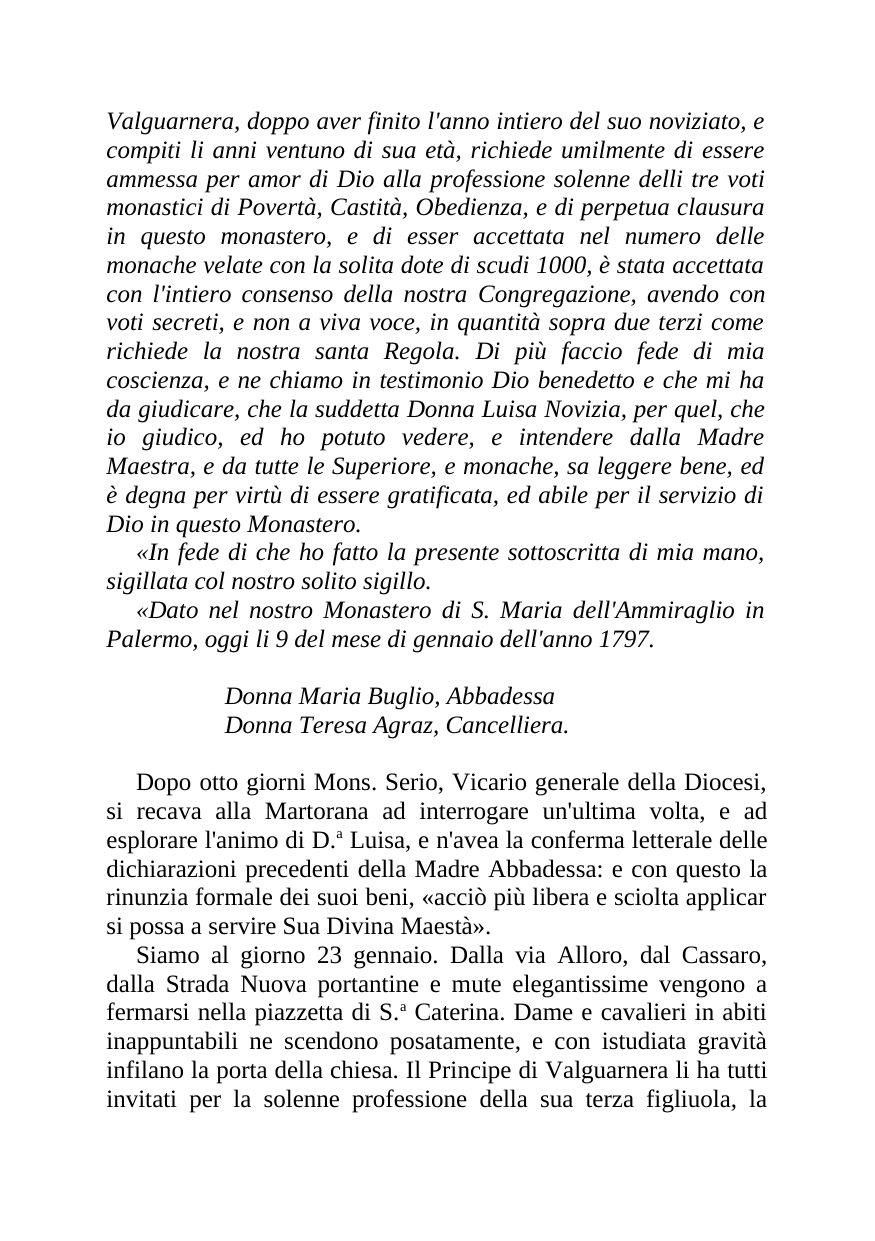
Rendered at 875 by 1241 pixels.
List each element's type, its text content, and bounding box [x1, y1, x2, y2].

text «In fede di che ho fatto la presente sottoscritta di mia mano, sigillata col nostro solito sigillo. [106, 537, 768, 595]
text Dopo otto giorni Mons. Serio, Vicario generale della Diocesi, si recava alla Martorana ad interrogare un'ultima volta, e ad esplorare l'animo di D.a Luisa, e n'avea la conferma letterale delle dichiarazioni precedenti della Madre Abbadessa: e con questo la rinunzia formale dei suoi beni, «acciò più libera e sciolta applicar si possa a servire Sua Divina Maestà». [106, 767, 768, 940]
text Donna Maria Buglio, Abbadessa [195, 681, 768, 710]
text Donna Teresa Agraz, Cancelliera. [195, 710, 768, 739]
text Valguarnera, doppo aver finito l'anno intiero del suo noviziato, e compiti li anni ventuno di sua età, richiede umilmente di essere ammessa per amor di Dio alla professione solenne delli tre voti monastici di Povertà, Castità, Obedienza, e di perpetua clausura in questo monastero, e di esser accettata nel numero delle monache velate con la solita dote di scudi 1000, è stata accettata con l'intiero consenso della nostra Congregazione, avendo con voti secreti, e non a viva voce, in quantità sopra due terzi come richiede la nostra santa Regola. Di più faccio fede di mia coscienza, e ne chiamo in testimonio Dio benedetto e che mi ha da giudicare, che la suddetta Donna Luisa Novizia, per quel, che io giudico, ed ho potuto vedere, e intendere dalla Madre Maestra, e da tutte le Superiore, e monache, sa leggere bene, ed è degna per virtù di essere gratificata, ed abile per il servizio di Dio in questo Monastero. [106, 106, 768, 537]
text Siamo al giorno 23 gennaio. Dalla via Alloro, dal Cassaro, dalla Strada Nuova portantine e mute elegantissime vengono a fermarsi nella piazzetta di S.a Caterina. Dame e cavalieri in abiti inappuntabili ne scendono posatamente, e con istudiata gravità infilano la porta della chiesa. Il Principe di Valguarnera li ha tutti invitati per la solenne professione della sua terza figliuola, la [106, 940, 768, 1112]
text «Dato nel nostro Monastero di S. Maria dell'Ammiraglio in Palermo, oggi li 9 del mese di gennaio dell'anno 1797. [106, 595, 768, 652]
